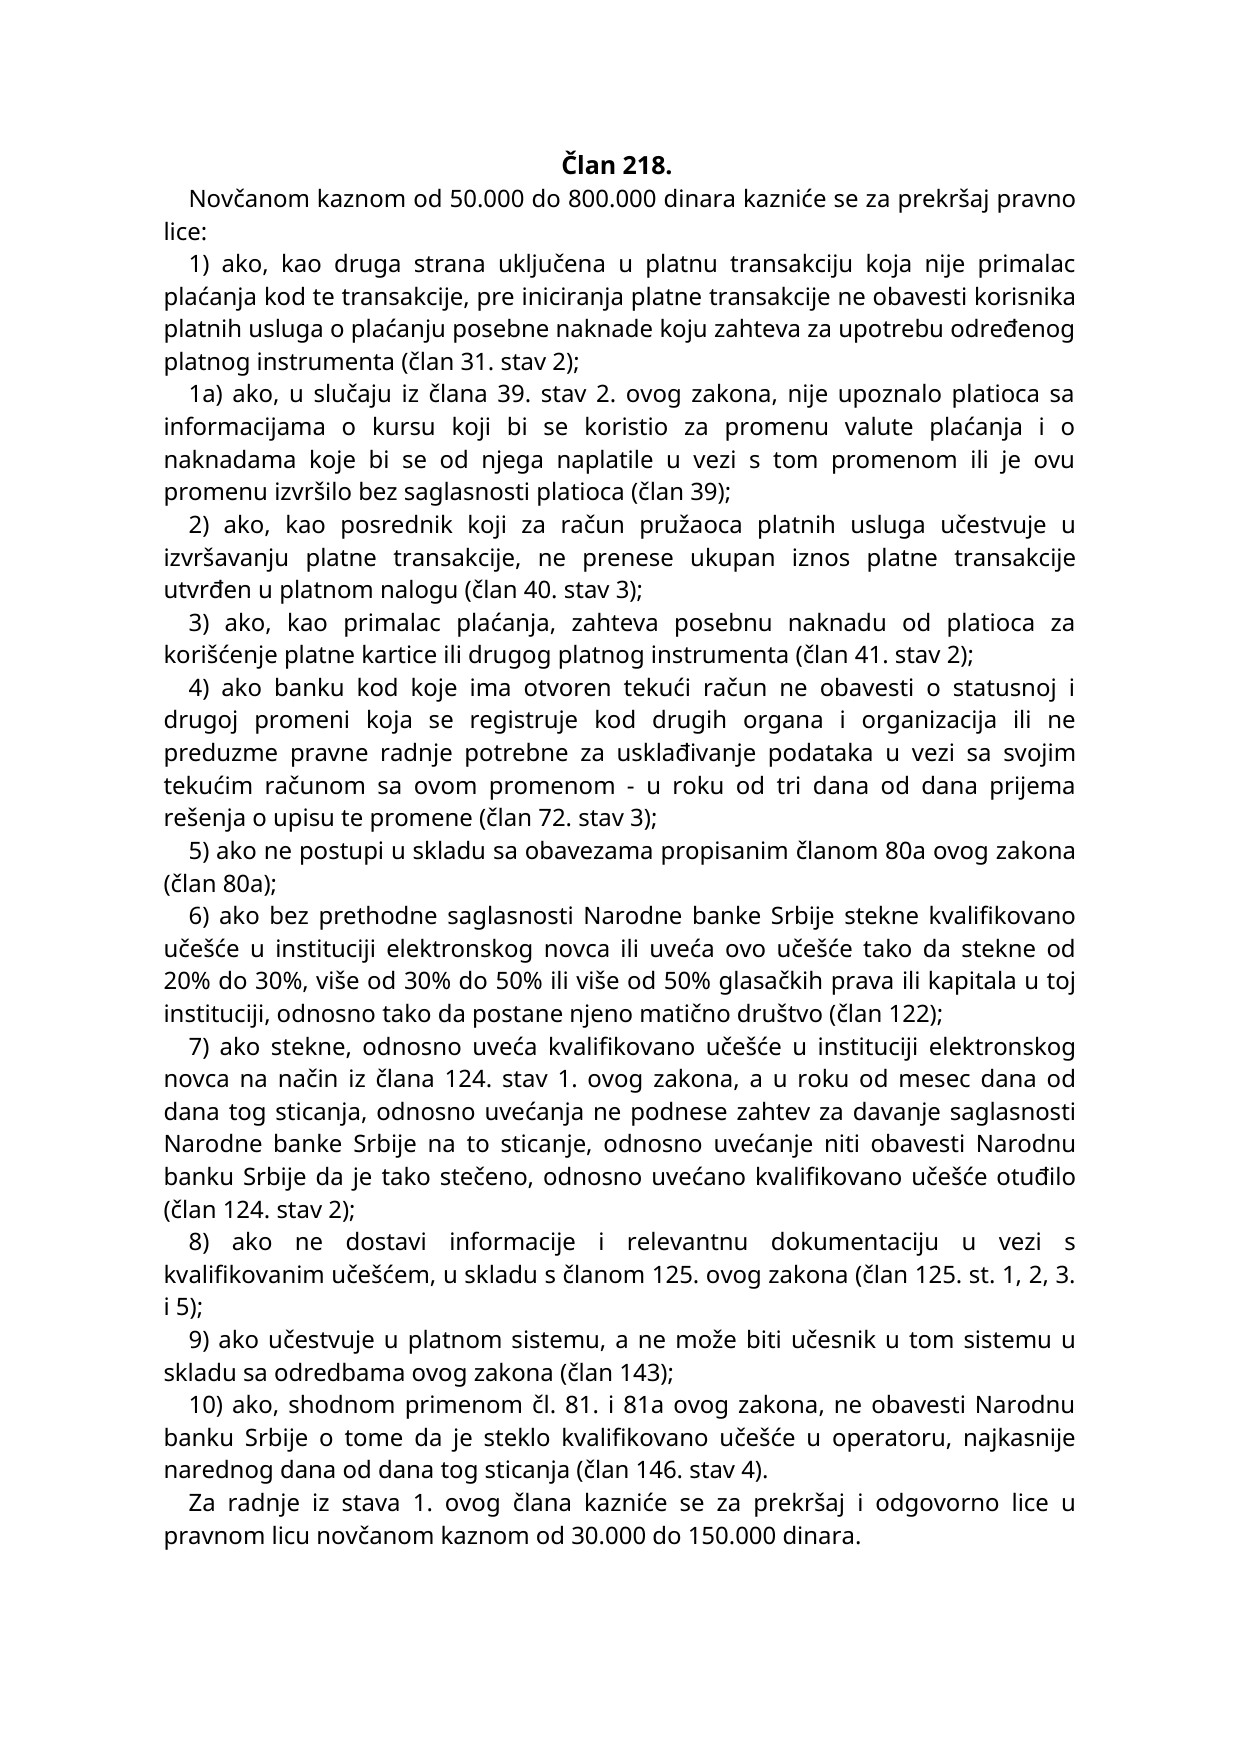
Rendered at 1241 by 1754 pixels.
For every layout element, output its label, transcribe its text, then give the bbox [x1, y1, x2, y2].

text 4) ako banku kod koje ima otvoren tekući račun ne obavesti o statusnoj i drugoj promeni koja se registruje kod drugih organa i organizacija ili ne preduzme pravne radnje potrebne za usklađivanje podataka u vezi sa svojim tekućim računom sa ovom promenom - u roku od tri dana od dana prijema rešenja o upisu te promene (član 72. stav 3); [163, 671, 1077, 834]
text 3) ako, kao primalac plaćanja, zahteva posebnu naknadu od platioca za korišćenje platne kartice ili drugog platnog instrumenta (član 41. stav 2); [163, 606, 1077, 671]
text 9) ako učestvuje u platnom sistemu, a ne može biti učesnik u tom sistemu u skladu sa odredbama ovog zakona (član 143); [163, 1323, 1077, 1388]
text 6) ako bez prethodne saglasnosti Narodne banke Srbije stekne kvalifikovano učešće u instituciji elektronskog novca ili uveća ovo učešće tako da stekne od 20% do 30%, više od 30% do 50% ili više od 50% glasačkih prava ili kapitala u toj instituciji, odnosno tako da postane njeno matično društvo (član 122); [163, 899, 1077, 1029]
text 2) ako, kao posrednik koji za račun pružaoca platnih usluga učestvuje u izvršavanju platne transakcije, ne prenese ukupan iznos platne transakcije utvrđen u platnom nalogu (član 40. stav 3); [163, 508, 1077, 606]
text 7) ako stekne, odnosno uveća kvalifikovano učešće u instituciji elektronskog novca na način iz člana 124. stav 1. ovog zakona, a u roku od mesec dana od dana tog sticanja, odnosno uvećanja ne podnese zahtev za davanje saglasnosti Narodne banke Srbije na to sticanje, odnosno uvećanje niti obavesti Narodnu banku Srbije da je tako stečeno, odnosno uvećano kvalifikovano učešće otuđilo (član 124. stav 2); [163, 1029, 1077, 1225]
text 1) ako, kao druga strana uključena u platnu transakciju koja nije primalac plaćanja kod te transakcije, pre iniciranja platne transakcije ne obavesti korisnika platnih usluga o plaćanju posebne naknade koju zahteva za upotrebu određenog platnog instrumenta (član 31. stav 2); [163, 247, 1077, 377]
text 8) ako ne dostavi informacije i relevantnu dokumentaciju u vezi s kvalifikovanim učešćem, u skladu s članom 125. ovog zakona (član 125. st. 1, 2, 3. i 5); [163, 1225, 1077, 1323]
text Član 218. ﻿ [148, 148, 1093, 182]
text 5) ako ne postupi u skladu sa obavezama propisanim članom 80a ovog zakona (član 80a); [163, 834, 1077, 899]
text 1a) ako, u slučaju iz člana 39. stav 2. ovog zakona, nije upoznalo platioca sa informacijama o kursu koji bi se koristio za promenu valute plaćanja i o naknadama koje bi se od njega naplatile u vezi s tom promenom ili je ovu promenu izvršilo bez saglasnosti platioca (član 39); [163, 377, 1077, 508]
text Za radnje iz stava 1. ovog člana kazniće se za prekršaj i odgovorno lice u pravnom licu novčanom kaznom od 30.000 do 150.000 dinara. [163, 1486, 1077, 1551]
text 10) ako, shodnom primenom čl. 81. i 81a ovog zakona, ne obavesti Narodnu banku Srbije o tome da je steklo kvalifikovano učešće u operatoru, najkasnije narednog dana od dana tog sticanja (član 146. stav 4). [163, 1388, 1077, 1486]
text Novčanom kaznom od 50.000 do 800.000 dinara kazniće se za prekršaj pravno lice: [163, 182, 1077, 247]
